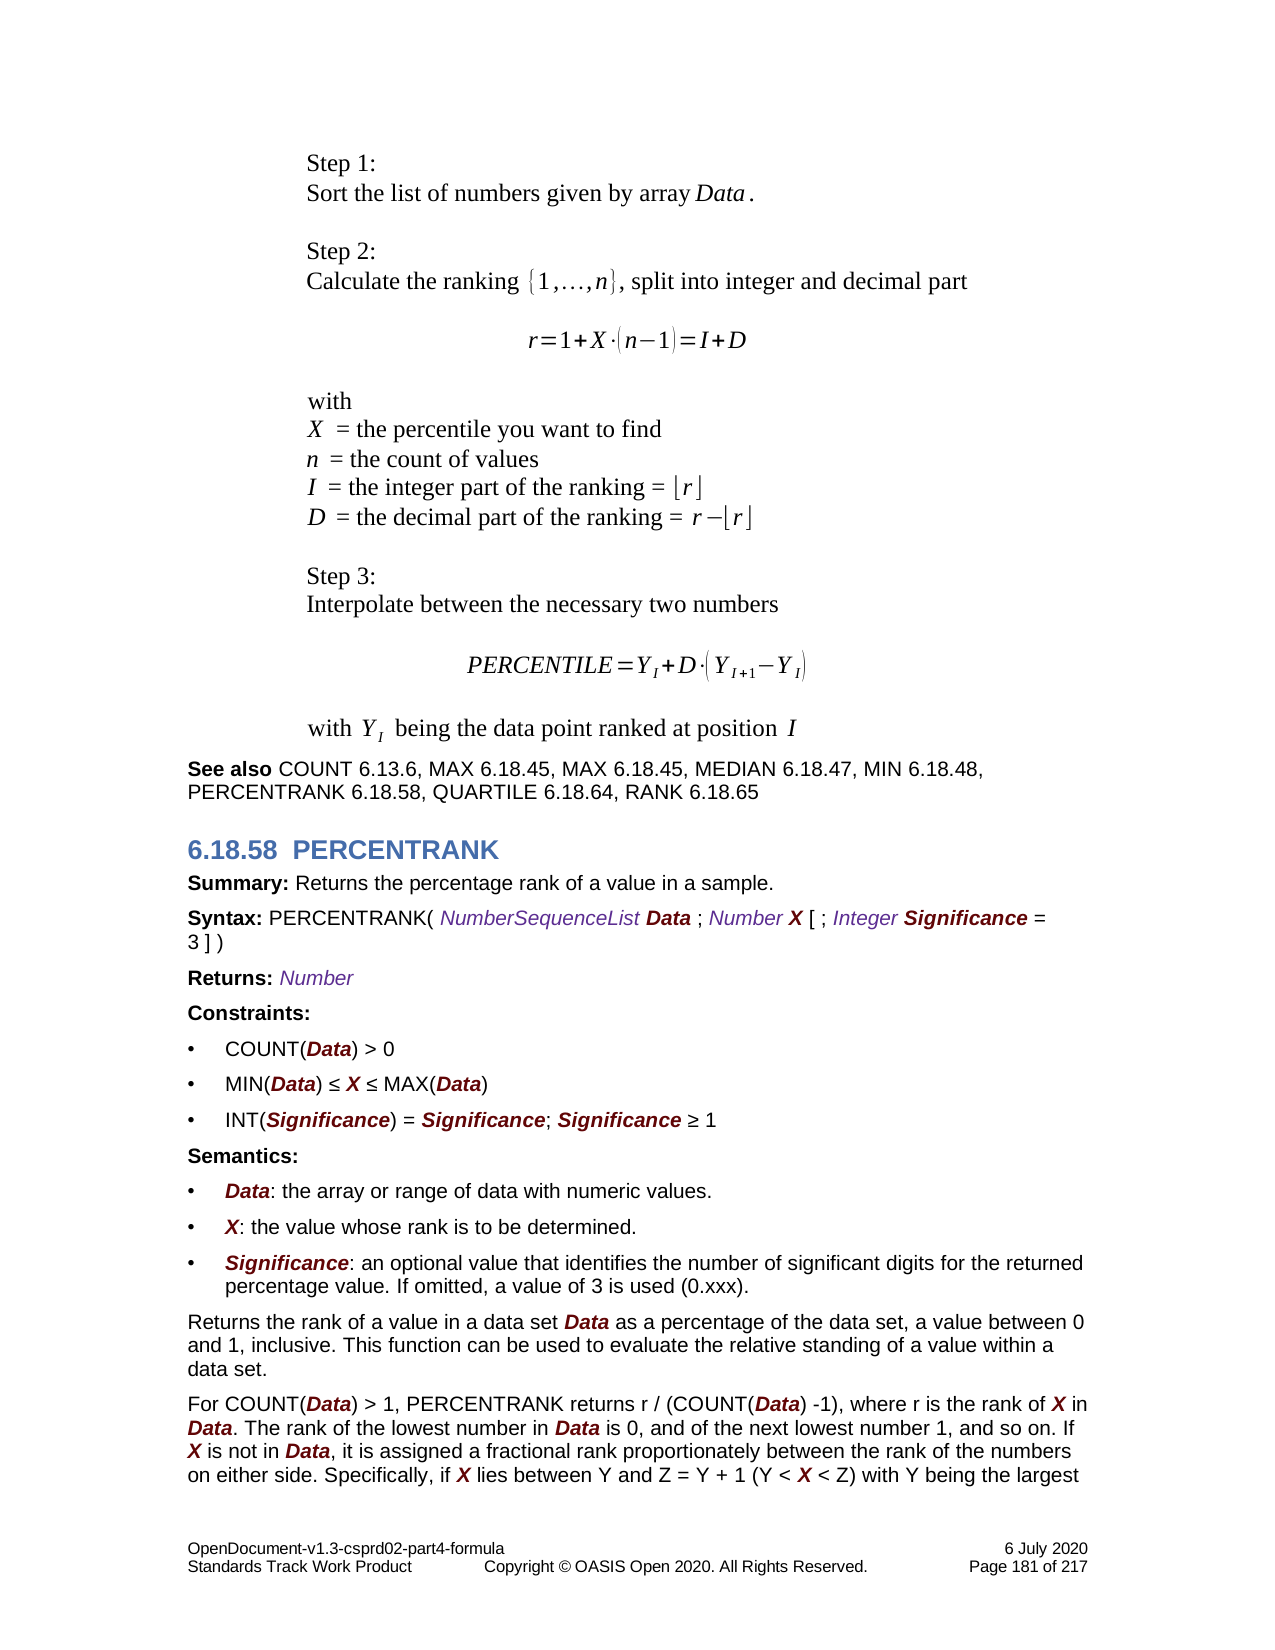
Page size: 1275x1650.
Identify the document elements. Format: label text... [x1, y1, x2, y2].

list Significance: an optional value that identifies the number of significant digits for the returned percentage value. If omitted, a value of 3 is used (0.xxx). [187, 1251, 1088, 1298]
text Constraints: [187, 1002, 1088, 1025]
text Returns: Number [187, 966, 1088, 989]
text Syntax: PERCENTRANK( NumberSequenceList Data ; Number X [ ; Integer Significance = 3 ] ) [187, 907, 1088, 954]
text See also COUNT 6.13.6, MAX 6.18.45, MAX 6.18.45, MEDIAN 6.18.47, MIN 6.18.48, PERCENTRANK 6.18.58, QUARTILE 6.18.64, RANK 6.18.65 [187, 757, 1088, 804]
list X: the value whose rank is to be determined. [187, 1215, 1088, 1239]
text Summary: Returns the percentage rank of a value in a sample. [187, 871, 1088, 895]
list MIN(Data) ≤ X ≤ MAX(Data) [187, 1073, 1088, 1096]
list COUNT(Data) > 0 [187, 1037, 1088, 1061]
list INT(Significance) = Significance; Significance ≥ 1 [187, 1108, 1088, 1132]
text Semantics: [187, 1144, 1088, 1168]
list Data: the array or range of data with numeric values. [187, 1180, 1088, 1203]
subtitle PERCENTRANK [187, 835, 1088, 865]
text Returns the rank of a value in a data set Data as a percentage of the data set, a value between 0 and 1, inclusive. This function can be used to evaluate the relative standing of a value within a data set. [187, 1310, 1088, 1381]
text For COUNT(Data) > 1, PERCENTRANK returns r / (COUNT(Data) -1), where r is the rank of X in Data. The rank of the lowest number in Data is 0, and of the next lowest number 1, and so on. If X is not in Data, it is assigned a fractional rank proportionately between the rank of the numbers on either side. Specifically, if X lies between Y and Z = Y + 1 (Y < X < Z) with Y being the largest [187, 1393, 1088, 1487]
